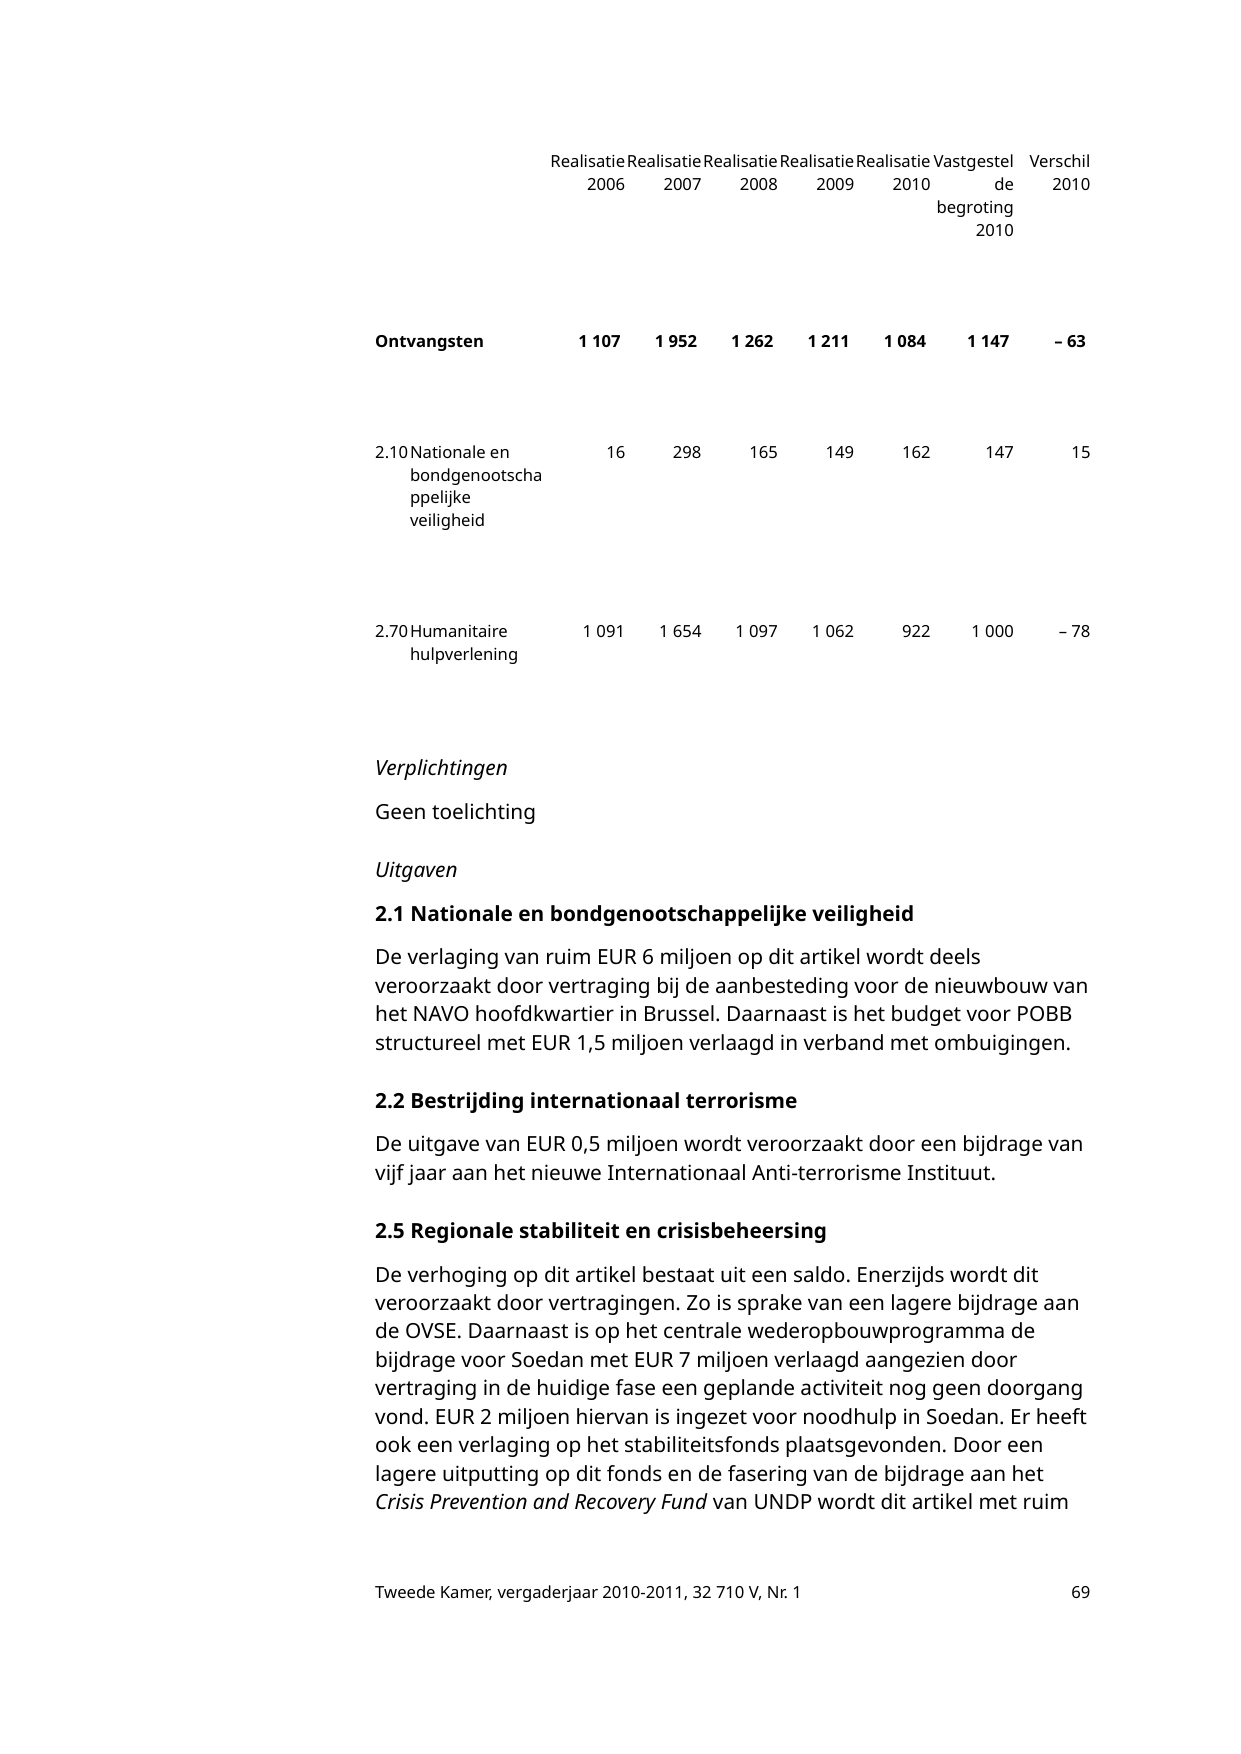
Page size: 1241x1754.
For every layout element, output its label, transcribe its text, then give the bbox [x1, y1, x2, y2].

table_cell 922 [854, 620, 930, 695]
table_cell 1 000 [930, 620, 1014, 695]
table_cell 165 [701, 440, 778, 561]
table_header Realisatie 2010 [854, 150, 930, 271]
table_header [375, 150, 410, 271]
table_cell [625, 382, 701, 440]
table_cell [375, 382, 410, 440]
table_cell [410, 561, 548, 620]
table_cell 1 211 [778, 329, 854, 382]
table_cell [854, 382, 930, 440]
table_cell – 78 [1014, 620, 1090, 695]
table_cell 1 654 [625, 620, 701, 695]
table_cell Humanitaire hulpverlening [410, 620, 548, 695]
text 2.1 Nationale en bondgenootschappelijke veiligheid [375, 899, 1090, 927]
table_cell [1014, 382, 1090, 440]
table_cell 1 262 [701, 329, 778, 382]
table_header Vastgestelde begroting 2010 [930, 150, 1014, 271]
table_cell [778, 382, 854, 440]
text 2.5 Regionale stabiliteit en crisisbeheersing [375, 1216, 1090, 1245]
table_cell 1 097 [701, 620, 778, 695]
table_header Realisatie 2009 [778, 150, 854, 271]
table_cell [625, 561, 701, 620]
table_cell [375, 561, 410, 620]
table_cell [1014, 561, 1090, 620]
text De verlaging van ruim EUR 6 miljoen op dit artikel wordt deels veroorzaakt door vertraging bij de aanbesteding voor de nieuwbouw van het NAVO hoofdkwartier in Brussel. Daarnaast is het budget voor POBB structureel met EUR 1,5 miljoen verlaagd in verband met ombuigingen. [375, 942, 1090, 1056]
table_cell [854, 271, 930, 329]
table_cell [549, 271, 625, 329]
table_cell [625, 271, 701, 329]
text Geen toelichting [375, 797, 1090, 825]
table_cell 147 [930, 440, 1014, 561]
table_cell [701, 382, 778, 440]
table_cell [930, 382, 1014, 440]
table_cell [930, 271, 1014, 329]
table_cell 1 107 [549, 329, 625, 382]
table_cell 1 062 [778, 620, 854, 695]
table_cell Nationale en bondgenootschappelijke veiligheid [410, 440, 548, 561]
table_cell 16 [549, 440, 625, 561]
table_cell [778, 561, 854, 620]
table_cell [1014, 271, 1090, 329]
table_cell [549, 561, 625, 620]
table_cell [410, 382, 548, 440]
table_header Verschil 2010 [1014, 150, 1090, 271]
table_cell 162 [854, 440, 930, 561]
table_cell [701, 561, 778, 620]
table_cell [410, 271, 548, 329]
table_cell 1 952 [625, 329, 701, 382]
table_cell [778, 271, 854, 329]
table_header Realisatie 2006 [549, 150, 625, 271]
table_header Realisatie 2007 [625, 150, 701, 271]
table_cell – 63 [1014, 329, 1090, 382]
table_cell 15 [1014, 440, 1090, 561]
table_cell 1 091 [549, 620, 625, 695]
table_header [410, 150, 548, 271]
table_cell [549, 382, 625, 440]
table_cell [701, 271, 778, 329]
text De verhoging op dit artikel bestaat uit een saldo. Enerzijds wordt dit veroorzaakt door vertragingen. Zo is sprake van een lagere bijdrage aan de OVSE. Daarnaast is op het centrale wederopbouwprogramma de bijdrage voor Soedan met EUR 7 miljoen verlaagd aangezien door vertraging in de huidige fase een geplande activiteit nog geen doorgang vond. EUR 2 miljoen hiervan is ingezet voor noodhulp in Soedan. Er heeft ook een verlaging op het stabiliteitsfonds plaatsgevonden. Door een lagere uitputting op dit fonds en de fasering van de bijdrage aan het Crisis Prevention and Recovery Fund van UNDP wordt dit artikel met ruim [375, 1260, 1090, 1516]
text 2.2 Bestrijding internationaal terrorisme [375, 1086, 1090, 1114]
table_cell 2.70 [375, 620, 410, 695]
table_cell 298 [625, 440, 701, 561]
table_cell 1 084 [854, 329, 930, 382]
text De uitgave van EUR 0,5 miljoen wordt veroorzaakt door een bijdrage van vijf jaar aan het nieuwe Internationaal Anti-terrorisme Instituut. [375, 1129, 1090, 1186]
table_header Realisatie 2008 [701, 150, 778, 271]
table_cell [375, 271, 410, 329]
table_cell 1 147 [930, 329, 1014, 382]
table_cell 149 [778, 440, 854, 561]
table_cell [854, 561, 930, 620]
table_cell 2.10 [375, 440, 410, 561]
table_cell [930, 561, 1014, 620]
text Verplichtingen [375, 753, 1090, 782]
text Uitgaven [375, 855, 1090, 884]
table_cell Ontvangsten [375, 329, 548, 382]
